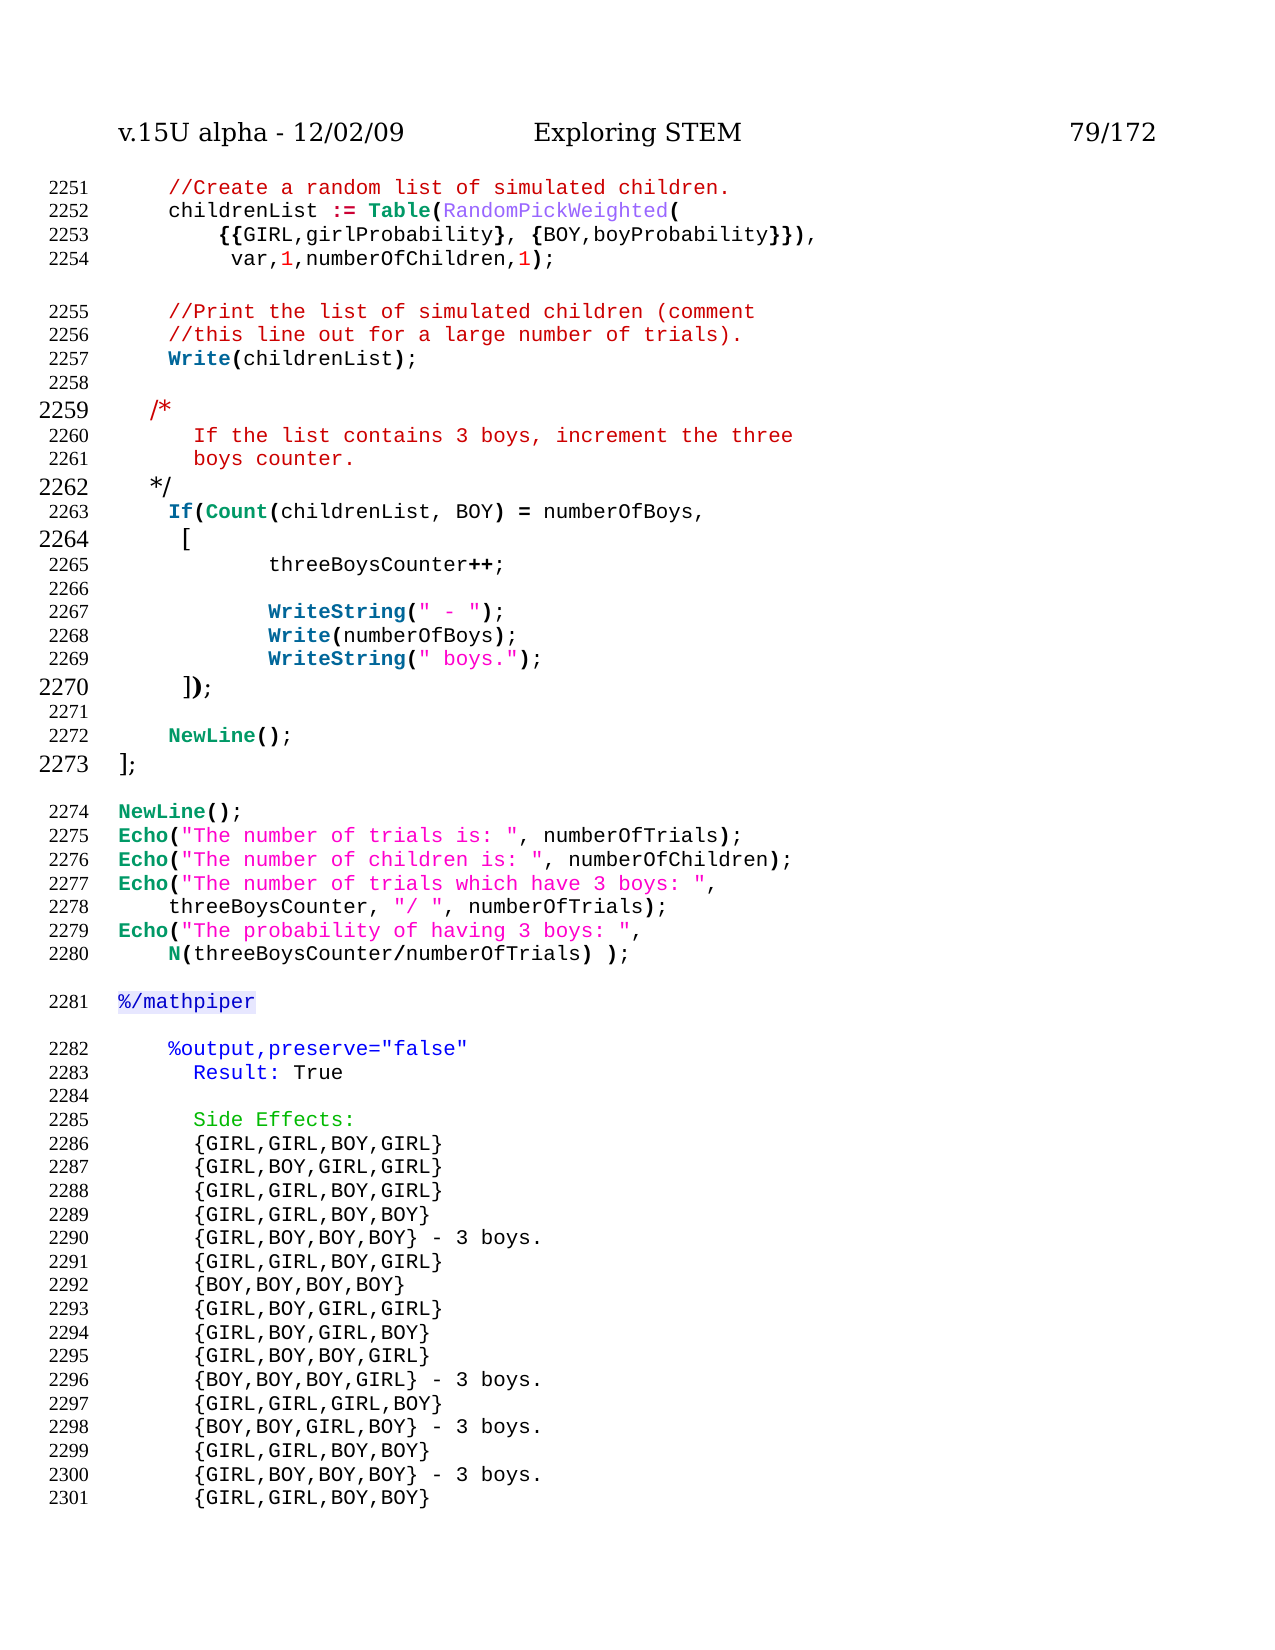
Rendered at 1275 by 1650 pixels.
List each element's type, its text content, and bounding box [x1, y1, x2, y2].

text Write(childrenList); [118, 348, 1157, 372]
text {GIRL,GIRL,BOY,BOY} [118, 1487, 1157, 1511]
text childrenList := Table(RandomPickWeighted( [118, 200, 1157, 224]
text Result: True [118, 1062, 1157, 1085]
text /* [118, 395, 1157, 424]
text Side Effects: [118, 1109, 1157, 1133]
text NewLine(); [118, 725, 1157, 749]
text WriteString(" boys."); [118, 648, 1157, 672]
text //Create a random list of simulated children. [118, 177, 1157, 200]
text */ [118, 472, 1157, 501]
text {GIRL,BOY,GIRL,BOY} [118, 1322, 1157, 1345]
text {{GIRL,girlProbability}, {BOY,boyProbability}}), [118, 224, 1157, 248]
text {GIRL,BOY,GIRL,GIRL} [118, 1156, 1157, 1180]
text {GIRL,GIRL,BOY,BOY} [118, 1440, 1157, 1464]
text NewLine(); [118, 802, 1157, 825]
text {GIRL,BOY,BOY,BOY} - 3 boys. [118, 1464, 1157, 1487]
text {BOY,BOY,GIRL,BOY} - 3 boys. [118, 1416, 1157, 1440]
text {GIRL,GIRL,GIRL,BOY} [118, 1393, 1157, 1416]
text {GIRL,BOY,BOY,GIRL} [118, 1345, 1157, 1369]
text {GIRL,GIRL,BOY,GIRL} [118, 1251, 1157, 1274]
text {GIRL,GIRL,BOY,GIRL} [118, 1180, 1157, 1203]
text {GIRL,GIRL,BOY,GIRL} [118, 1133, 1157, 1156]
text //Print the list of simulated children (comment [118, 301, 1157, 324]
text N(threeBoysCounter/numberOfTrials) ); [118, 943, 1157, 967]
text Echo("The probability of having 3 boys: ", [118, 920, 1157, 943]
text var,1,numberOfChildren,1); [118, 248, 1157, 271]
text {BOY,BOY,BOY,BOY} [118, 1274, 1157, 1298]
text Echo("The number of trials which have 3 boys: ", [118, 872, 1157, 896]
text WriteString(" - "); [118, 601, 1157, 625]
text {GIRL,BOY,GIRL,GIRL} [118, 1298, 1157, 1322]
text boys counter. [118, 448, 1157, 472]
text %/mathpiper [118, 991, 1157, 1014]
text {GIRL,GIRL,BOY,BOY} [118, 1203, 1157, 1227]
text ]; [118, 749, 1157, 778]
text //this line out for a large number of trials). [118, 324, 1157, 348]
text Echo("The number of trials is: ", numberOfTrials); [118, 825, 1157, 849]
text If(Count(childrenList, BOY) = numberOfBoys, [118, 501, 1157, 525]
text Write(numberOfBoys); [118, 625, 1157, 648]
text {BOY,BOY,BOY,GIRL} - 3 boys. [118, 1369, 1157, 1393]
text threeBoysCounter, "/ ", numberOfTrials); [118, 896, 1157, 920]
text ]); [118, 672, 1157, 701]
text If the list contains 3 boys, increment the three [118, 424, 1157, 448]
text [ [118, 525, 1157, 554]
text %output,preserve="false" [118, 1038, 1157, 1062]
text threeBoysCounter++; [118, 554, 1157, 577]
text {GIRL,BOY,BOY,BOY} - 3 boys. [118, 1227, 1157, 1251]
text Echo("The number of children is: ", numberOfChildren); [118, 849, 1157, 872]
